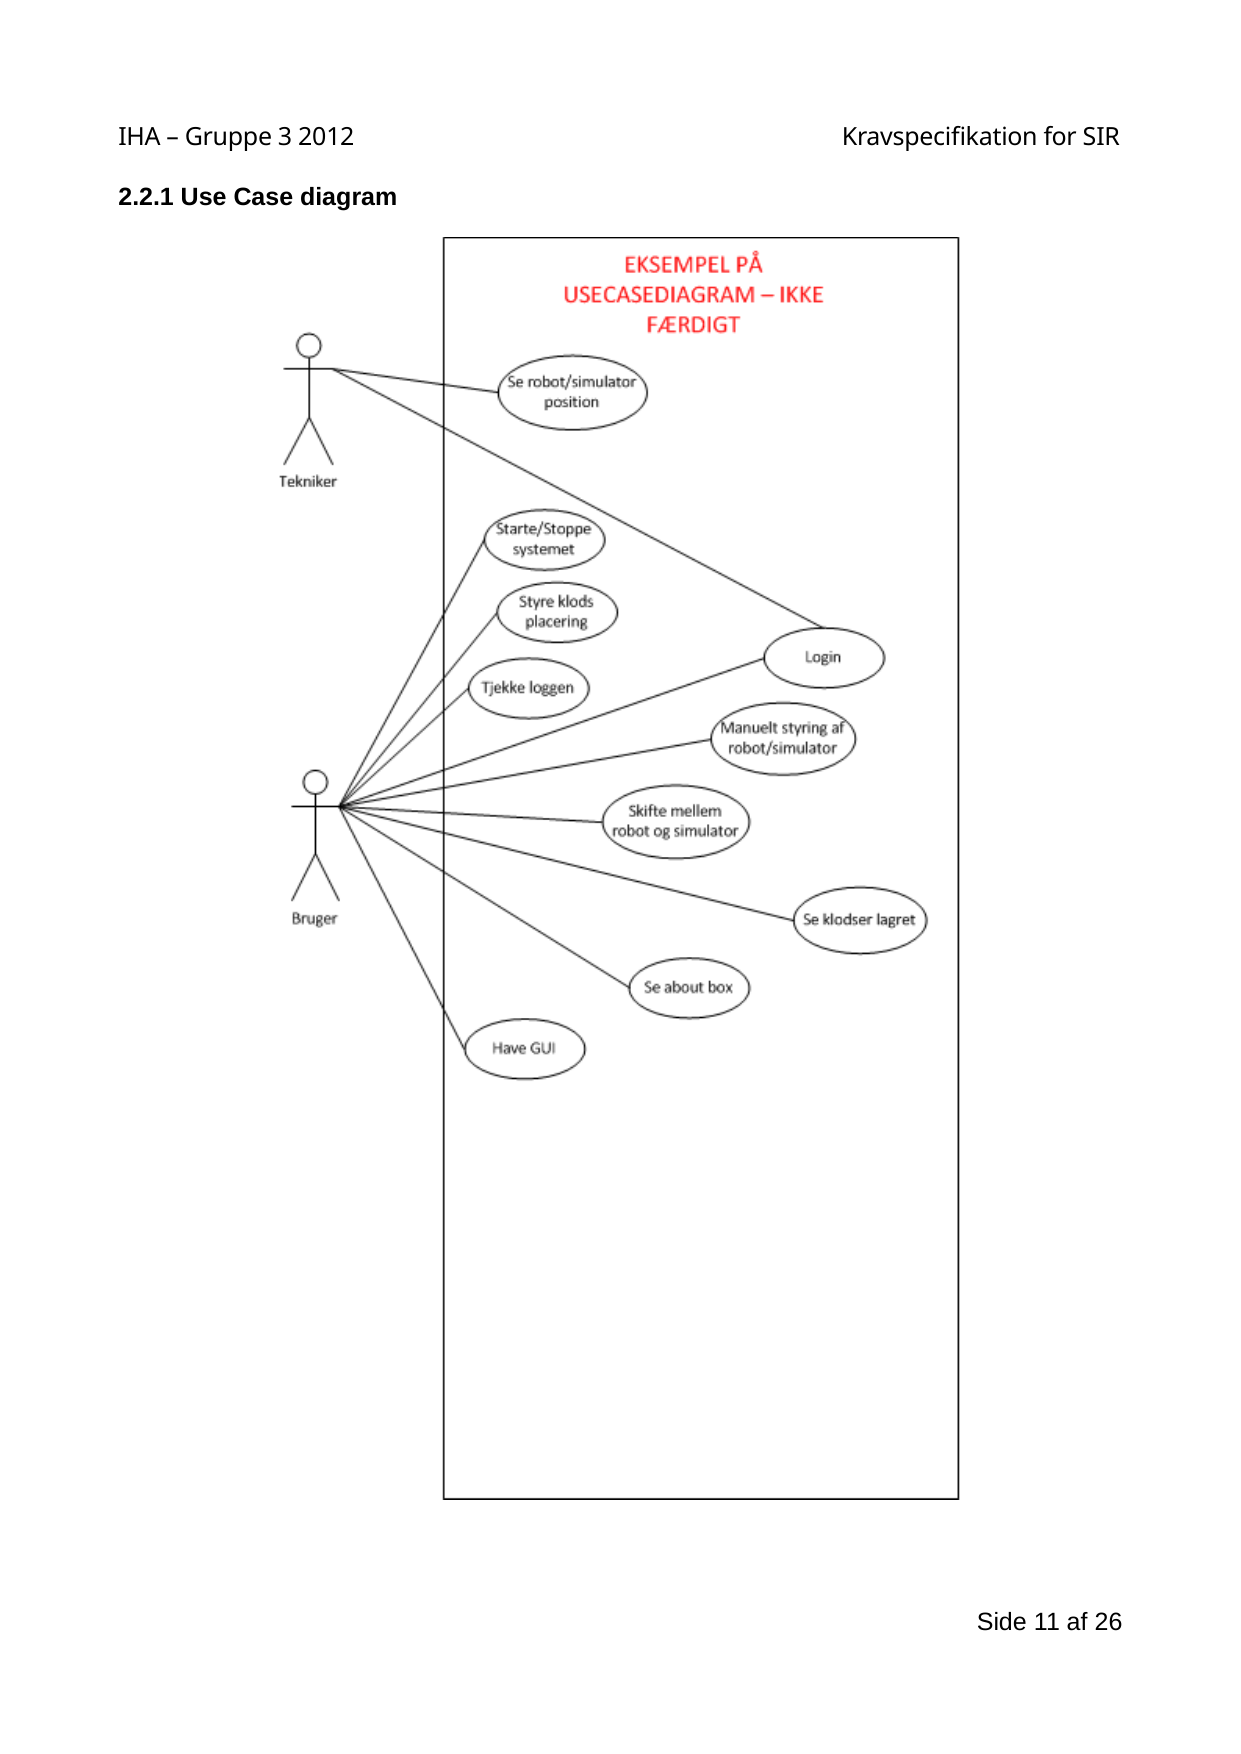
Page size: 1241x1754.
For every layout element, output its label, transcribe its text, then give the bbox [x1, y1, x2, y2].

picture [279, 237, 961, 1500]
subtitle 2.2.1 Use Case diagram [118, 182, 1122, 210]
